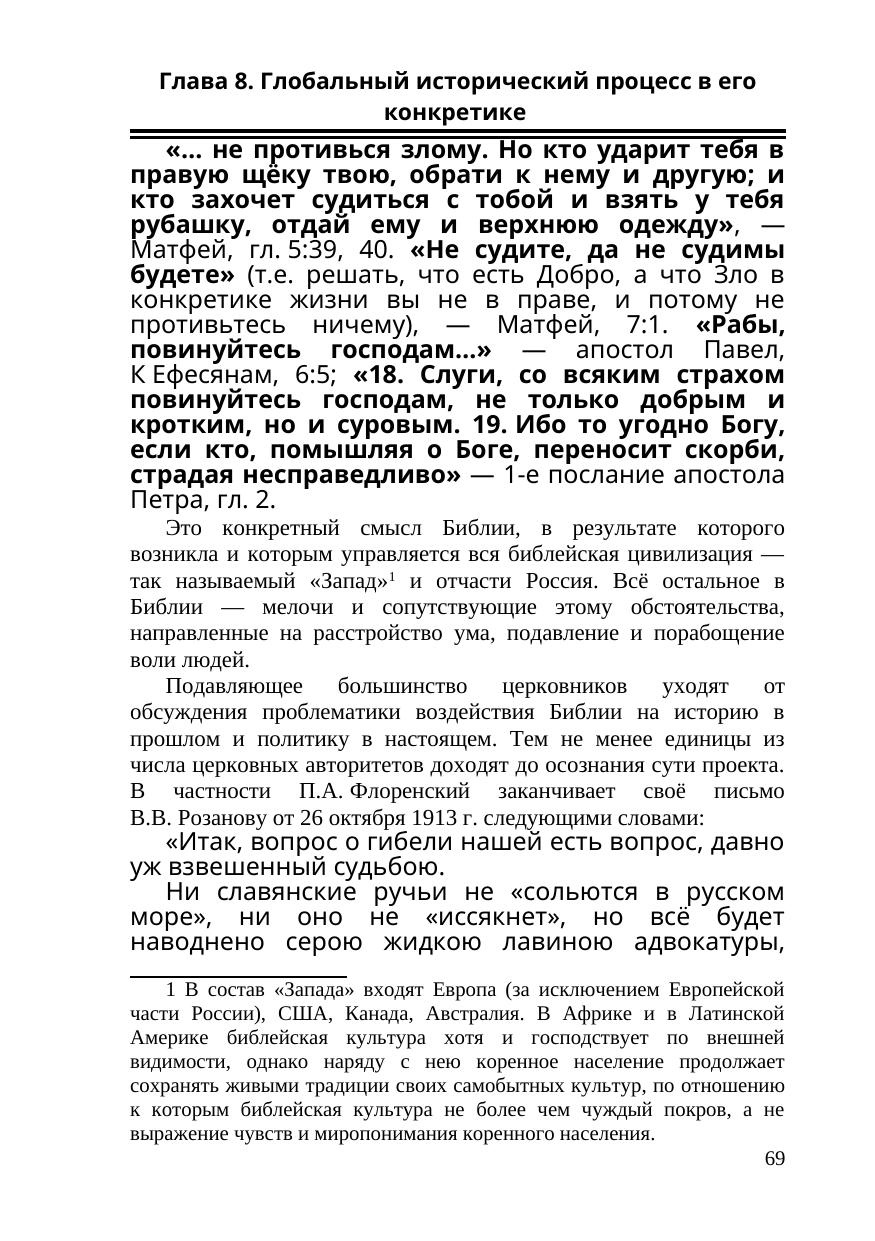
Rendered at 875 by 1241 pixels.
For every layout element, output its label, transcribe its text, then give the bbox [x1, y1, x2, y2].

text «… не противься злому. Но кто ударит тебя в правую щёку твою, обрати к нему и другую; и кто захочет судиться с тобой и взять у тебя рубашку, отдай ему и верхнюю одежду», — Матфей, гл. 5:39, 40. «Не судите, да не судимы будете» (т.е. решать, что есть Добро, а что Зло в конкретике жизни вы не в праве, и потому не противьтесь ничему), — Матфей, 7:1. «Рабы, повинуйтесь господам…» — апостол Павел, К Ефесянам, 6:5; «18. Слуги, со всяким страхом повинуйтесь господам, не только добрым и кротким, но и суровым. 19. Ибо то угодно Богу, если кто, помышляя о Боге, переносит скорби, страдая несправедливо» — 1‑е послание апостола Петра, гл. 2. [130, 139, 786, 514]
text Ни славянские ручьи не «сольются в русском море», ни оно не «иссякнет», но всё будет наводнено серою жидкою лавиною адвокатуры, [130, 880, 786, 955]
text «Итак, вопрос о гибели нашей есть вопрос, давно уж взвешенный судьбою. [130, 830, 786, 880]
text Это конкретный смысл Библии, в результате которого возникла и которым управляется вся библейская цивилизация — так называемый «Запад» и отчасти Россия. Всё остальное в Библии — мелочи и сопутствующие этому обстоятельства, направленные на расстройство ума, подавление и порабощение воли людей. [130, 514, 786, 672]
text В состав «Запада» входят Европа (за исключением Европейской части России), США, Канада, Австралия. В Африке и в Латинской Америке библейская культура хотя и господствует по внешней видимости, однако наряду с нею коренное население продолжает сохранять живыми традиции своих самобытных культур, по отношению к которым библейская культура не более чем чуждый покров, а не выражение чувств и миропонимания коренного населения. [130, 977, 786, 1145]
text Подавляющее большинство церковников уходят от обсуждения проблематики воздействия Библии на историю в прошлом и политику в настоящем. Тем не менее единицы из числа церковных авторитетов доходят до осознания сути проекта. В частности П.А. Флоренский заканчивает своё письмо В.В. Розанову от 26 октября 1913 г. следующими словами: [130, 672, 786, 830]
